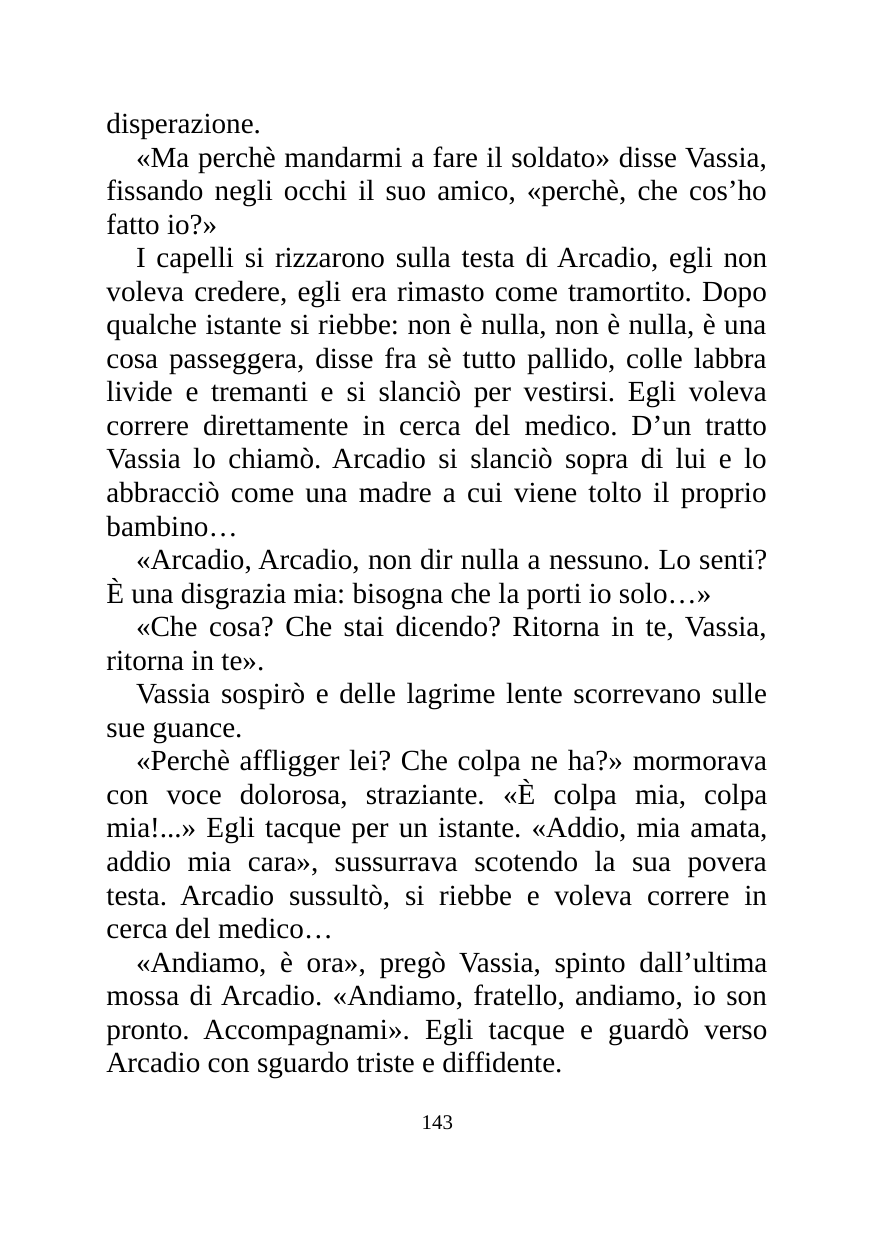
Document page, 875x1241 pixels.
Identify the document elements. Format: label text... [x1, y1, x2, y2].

text disperazione. [106, 106, 768, 140]
text «Arcadio, Arcadio, non dir nulla a nessuno. Lo senti? È una disgrazia mia: bisogna che la porti io solo…» [106, 542, 768, 609]
text I capelli si rizzarono sulla testa di Arcadio, egli non voleva credere, egli era rimasto come tramortito. Dopo qualche istante si riebbe: non è nulla, non è nulla, è una cosa passeggera, disse fra sè tutto pallido, colle labbra livide e tremanti e si slanciò per vestirsi. Egli voleva correre direttamente in cerca del medico. D’un tratto Vassia lo chiamò. Arcadio si slanciò sopra di lui e lo abbracciò come una madre a cui viene tolto il proprio bambino… [106, 240, 768, 542]
text «Andiamo, è ora», pregò Vassia, spinto dall’ultima mossa di Arcadio. «Andiamo, fratello, andiamo, io son pronto. Accompagnami». Egli tacque e guardò verso Arcadio con sguardo triste e diffidente. [106, 945, 768, 1079]
text «Che cosa? Che stai dicendo? Ritorna in te, Vassia, ritorna in te». [106, 609, 768, 676]
text «Perchè affligger lei? Che colpa ne ha?» mormorava con voce dolorosa, straziante. «È colpa mia, colpa mia!...» Egli tacque per un istante. «Addio, mia amata, addio mia cara», sussurrava scotendo la sua povera testa. Arcadio sussultò, si riebbe e voleva correre in cerca del medico… [106, 743, 768, 945]
text «Ma perchè mandarmi a fare il soldato» disse Vassia, fissando negli occhi il suo amico, «perchè, che cos’ho fatto io?» [106, 140, 768, 240]
text Vassia sospirò e delle lagrime lente scorrevano sulle sue guance. [106, 676, 768, 743]
